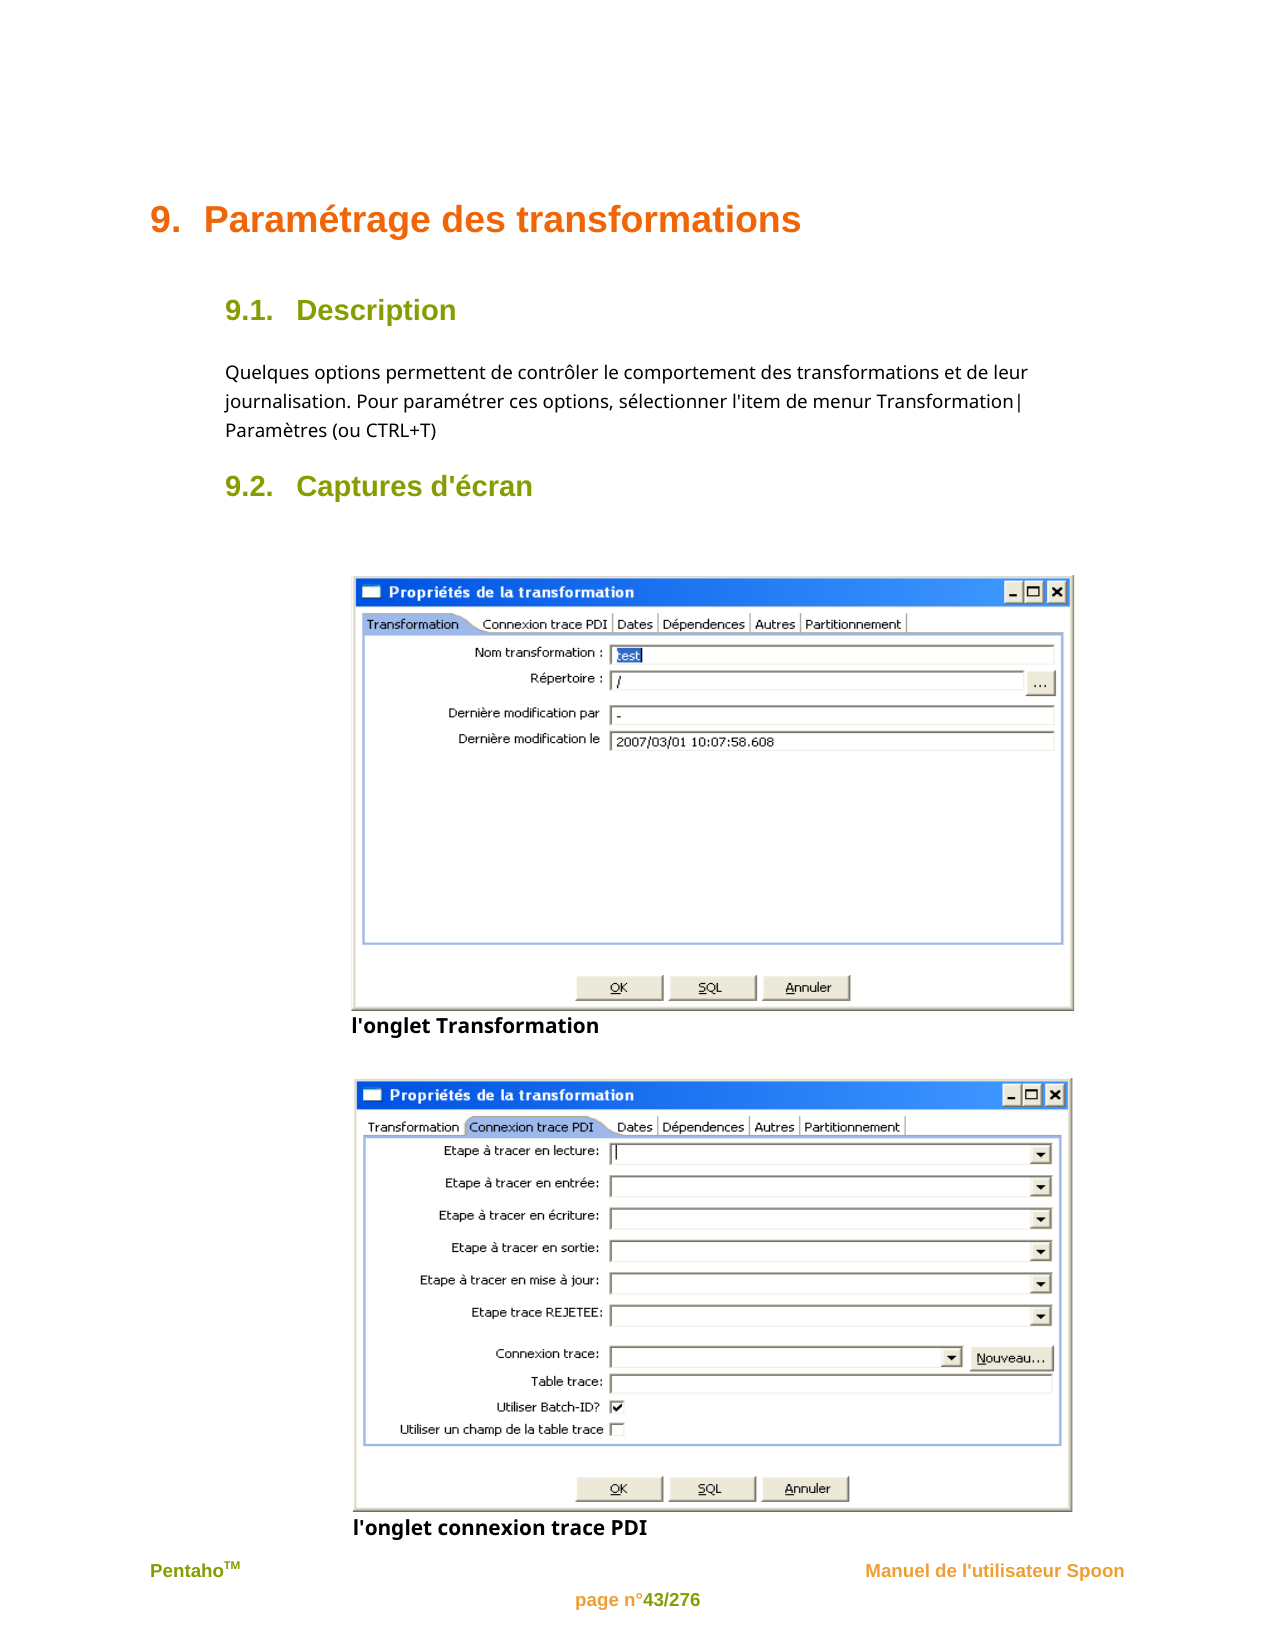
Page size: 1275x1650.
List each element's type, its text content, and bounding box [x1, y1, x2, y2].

text l'onglet Transformation [351, 1011, 999, 1040]
subtitle Description [225, 297, 1125, 326]
subtitle Captures d'écran [225, 473, 1125, 502]
text l'onglet connexion trace PDI [353, 1512, 997, 1541]
picture [351, 575, 1075, 1011]
picture [352, 1078, 1073, 1512]
subtitle [274, 544, 1001, 1041]
subtitle Paramétrage des transformations [150, 209, 1125, 238]
text Quelques options permettent de contrôler le comportement des transformations et de leur journalisation. Pour paramétrer ces options, sélectionner l'item de menur Transformation|Paramètres (ou CTRL+T) [225, 356, 1125, 443]
